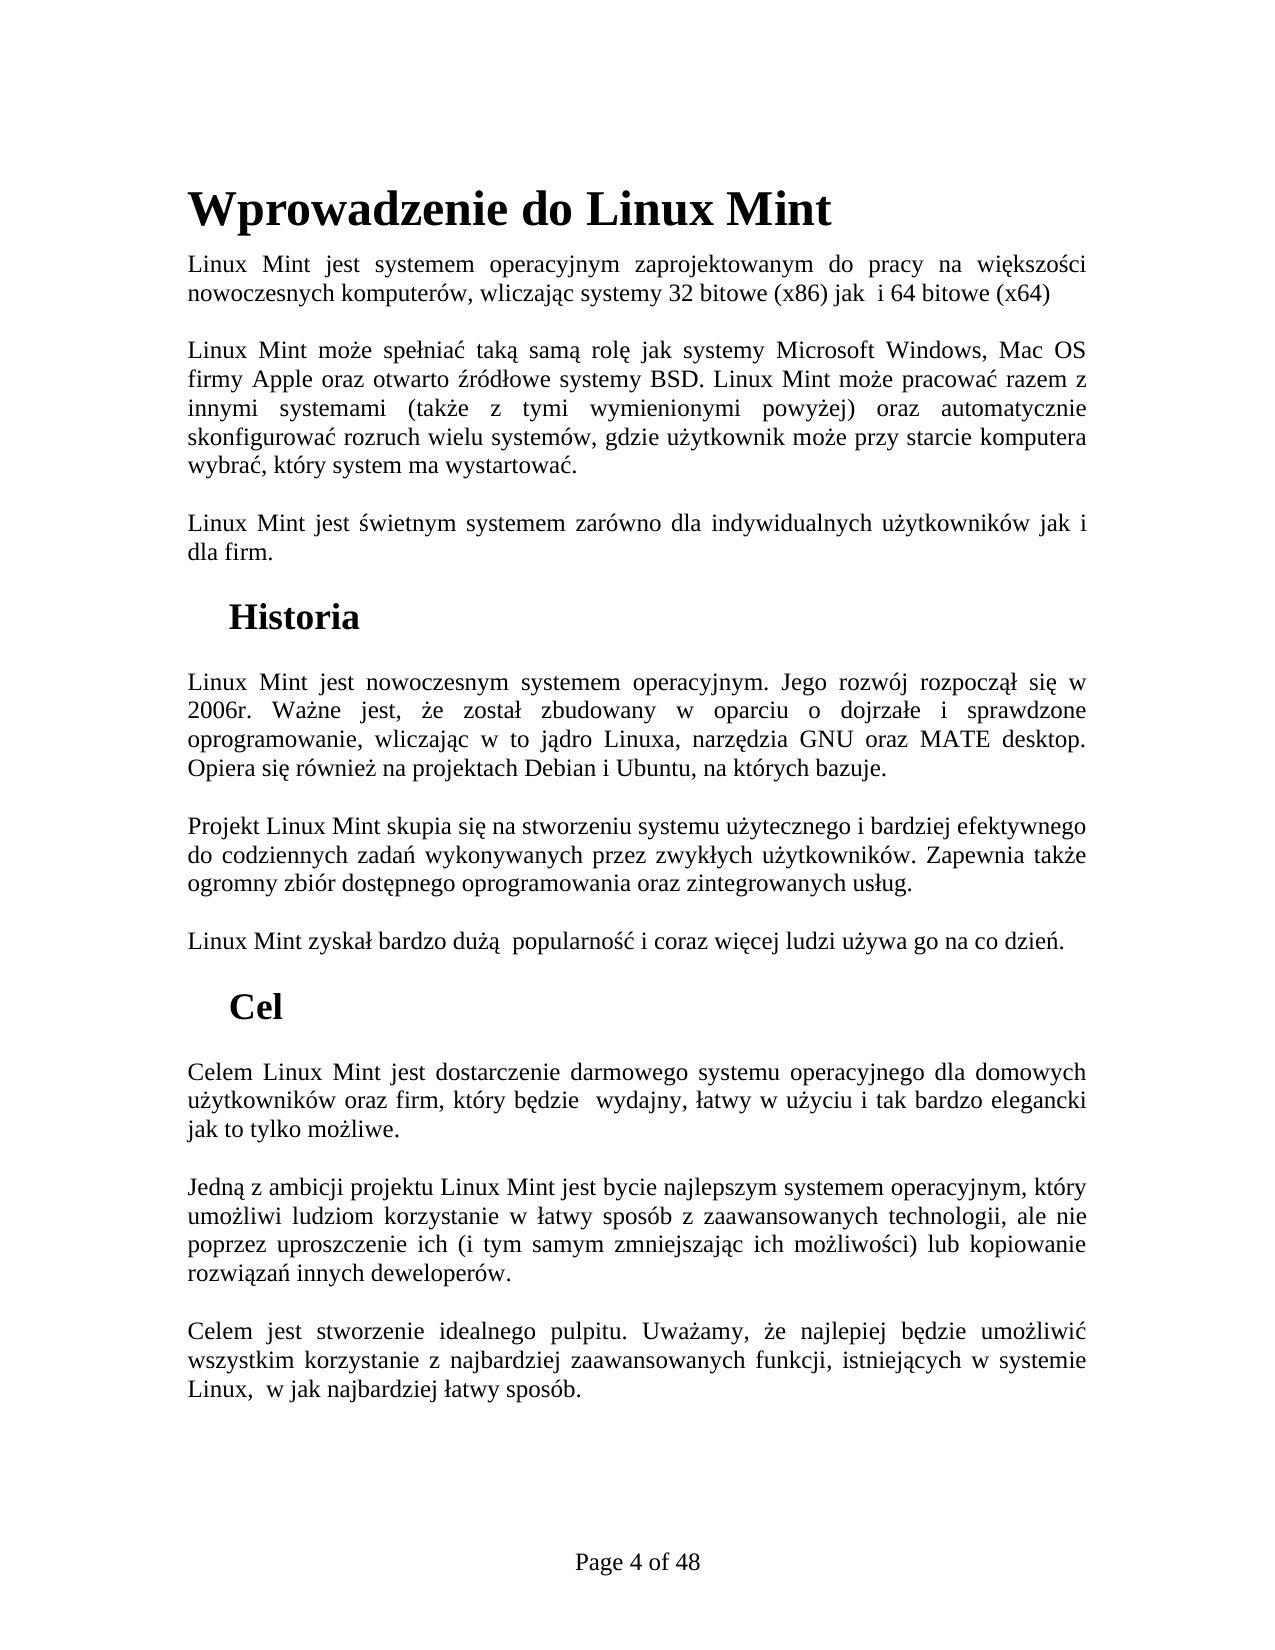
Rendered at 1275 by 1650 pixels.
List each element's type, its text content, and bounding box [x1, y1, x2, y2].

subtitle Wprowadzenie do Linux Mint [187, 179, 1087, 237]
text Linux Mint jest systemem operacyjnym zaprojektowanym do pracy na większości nowoczesnych komputerów, wliczając systemy 32 bitowe (x86) jak i 64 bitowe (x64) [187, 249, 1087, 307]
text Celem jest stworzenie idealnego pulpitu. Uważamy, że najlepiej będzie umożliwić wszystkim korzystanie z najbardziej zaawansowanych funkcji, istniejących w systemie Linux, w jak najbardziej łatwy sposób. [187, 1316, 1087, 1402]
subtitle Cel [187, 984, 1087, 1027]
text Jedną z ambicji projektu Linux Mint jest bycie najlepszym systemem operacyjnym, który umożliwi ludziom korzystanie w łatwy sposób z zaawansowanych technologii, ale nie poprzez uproszczenie ich (i tym samym zmniejszając ich możliwości) lub kopiowanie rozwiązań innych deweloperów. [187, 1172, 1087, 1287]
text Linux Mint zyskał bardzo dużą popularność i coraz więcej ludzi używa go na co dzień. [187, 926, 1087, 955]
text Projekt Linux Mint skupia się na stworzeniu systemu użytecznego i bardziej efektywnego do codziennych zadań wykonywanych przez zwykłych użytkowników. Zapewnia także ogromny zbiór dostępnego oprogramowania oraz zintegrowanych usług. [187, 811, 1087, 897]
text Linux Mint może spełniać taką samą rolę jak systemy Microsoft Windows, Mac OS firmy Apple oraz otwarto źródłowe systemy BSD. Linux Mint może pracować razem z innymi systemami (także z tymi wymienionymi powyżej) oraz automatycznie skonfigurować rozruch wielu systemów, gdzie użytkownik może przy starcie komputera wybrać, który system ma wystartować. [187, 335, 1087, 479]
text Celem Linux Mint jest dostarczenie darmowego systemu operacyjnego dla domowych użytkowników oraz firm, który będzie wydajny, łatwy w użyciu i tak bardzo elegancki jak to tylko możliwe. [187, 1057, 1087, 1143]
text Linux Mint jest świetnym systemem zarówno dla indywidualnych użytkowników jak i dla firm. [187, 508, 1087, 565]
subtitle Historia [187, 594, 1087, 638]
text Linux Mint jest nowoczesnym systemem operacyjnym. Jego rozwój rozpoczął się w 2006r. Ważne jest, że został zbudowany w oparciu o dojrzałe i sprawdzone oprogramowanie, wliczając w to jądro Linuxa, narzędzia GNU oraz MATE desktop. Opiera się również na projektach Debian i Ubuntu, na których bazuje. [187, 667, 1087, 782]
